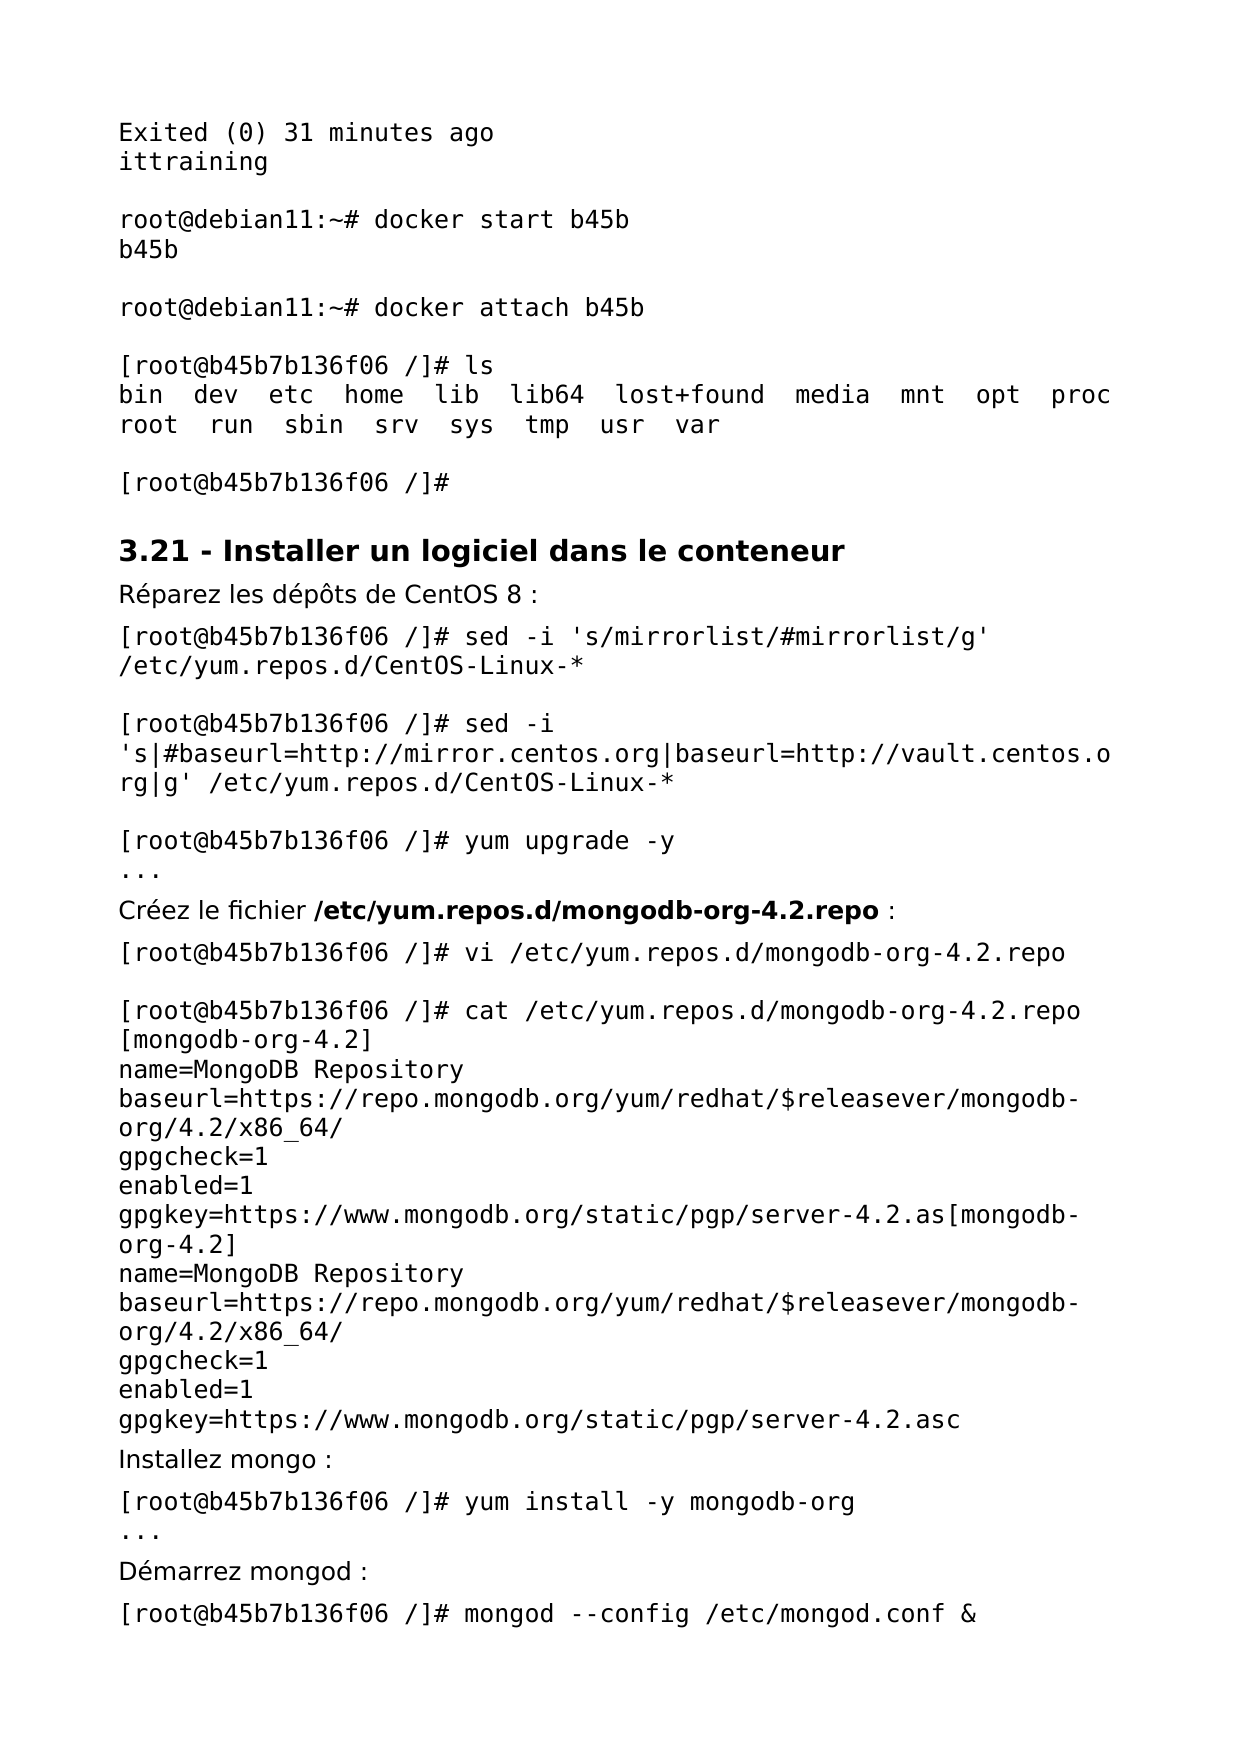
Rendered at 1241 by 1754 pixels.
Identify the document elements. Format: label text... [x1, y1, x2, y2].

text [root@b45b7b136f06 /]# sed -i 's/mirrorlist/#mirrorlist/g' /etc/yum.repos.d/CentOS-Linux-* [root@b45b7b136f06 /]# sed -i 's|#baseurl=http://mirror.centos.org|baseurl=http://vault.centos.org|g' /etc/yum.repos.d/CentOS-Linux-* [root@b45b7b136f06 /]# yum upgrade -y ... [118, 622, 1122, 885]
text [root@b45b7b136f06 /]# vi /etc/yum.repos.d/mongodb-org-4.2.repo [root@b45b7b136f06 /]# cat /etc/yum.repos.d/mongodb-org-4.2.repo [mongodb-org-4.2] name=MongoDB Repository baseurl=https://repo.mongodb.org/yum/redhat/$releasever/mongodb-org/4.2/x86_64/ gpgcheck=1 enabled=1 gpgkey=https://www.mongodb.org/static/pgp/server-4.2.as[mongodb-org-4.2] name=MongoDB Repository baseurl=https://repo.mongodb.org/yum/redhat/$releasever/mongodb-org/4.2/x86_64/ gpgcheck=1 enabled=1 gpgkey=https://www.mongodb.org/static/pgp/server-4.2.asc [118, 938, 1122, 1434]
text Créez le fichier /etc/yum.repos.d/mongodb-org-4.2.repo : [118, 896, 1122, 926]
text Exited (0) 31 minutes ago ittraining root@debian11:~# docker start b45b b45b root@debian11:~# docker attach b45b [root@b45b7b136f06 /]# ls bin dev etc home lib lib64 lost+found media mnt opt proc root run sbin srv sys tmp usr var [root@b45b7b136f06 /]# [118, 118, 1122, 497]
text Installez mongo : [118, 1446, 1122, 1475]
text [root@b45b7b136f06 /]# mongod --config /etc/mongod.conf & [118, 1599, 1122, 1628]
text [root@b45b7b136f06 /]# yum install -y mongodb-org ... [118, 1487, 1122, 1546]
text Démarrez mongod : [118, 1557, 1122, 1587]
text Réparez les dépôts de CentOS 8 : [118, 581, 1122, 610]
subtitle 3.21 - Installer un logiciel dans le conteneur [118, 534, 1122, 568]
